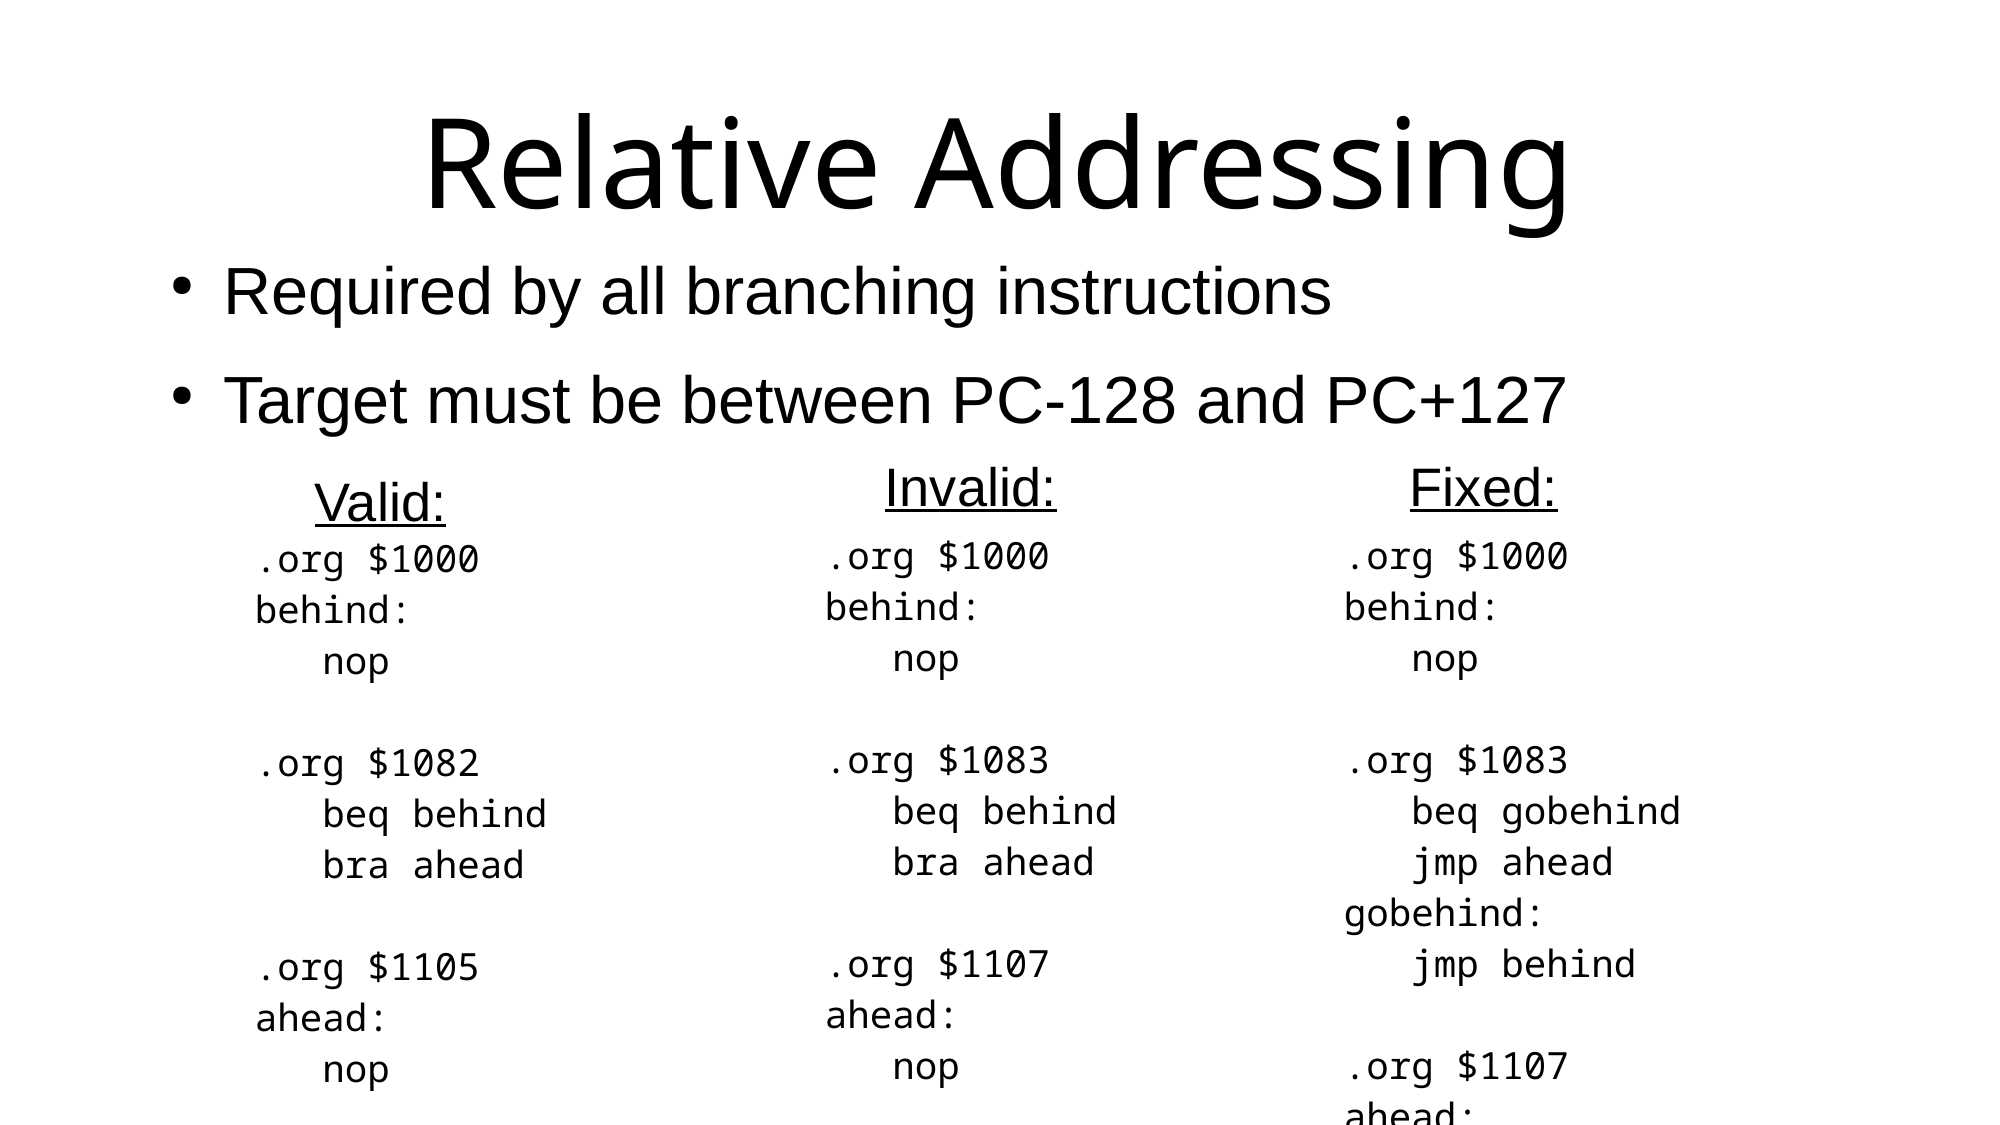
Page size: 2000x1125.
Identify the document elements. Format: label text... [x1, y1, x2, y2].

text_box .org $1000 behind: nop .org $1082 beq behind bra ahead .org $1105 ahead: nop [240, 525, 797, 1002]
list Required by all branching instructions Target must be between PC-128 and PC+127 [137, 278, 1862, 466]
text_box .org $1000 behind: nop .org $1083 beq behind bra ahead .org $1107 ahead: nop [810, 522, 1201, 1081]
text_box .org $1000 behind: nop .org $1083 beq gobehind jmp ahead gobehind: jmp behind .org $1107 ahead: nop [1329, 522, 1720, 1083]
title Relative Addressing [30, 59, 1966, 278]
text_box Fixed: [1395, 450, 1646, 522]
text_box Invalid: [870, 450, 1121, 522]
text_box Valid: [300, 464, 581, 540]
